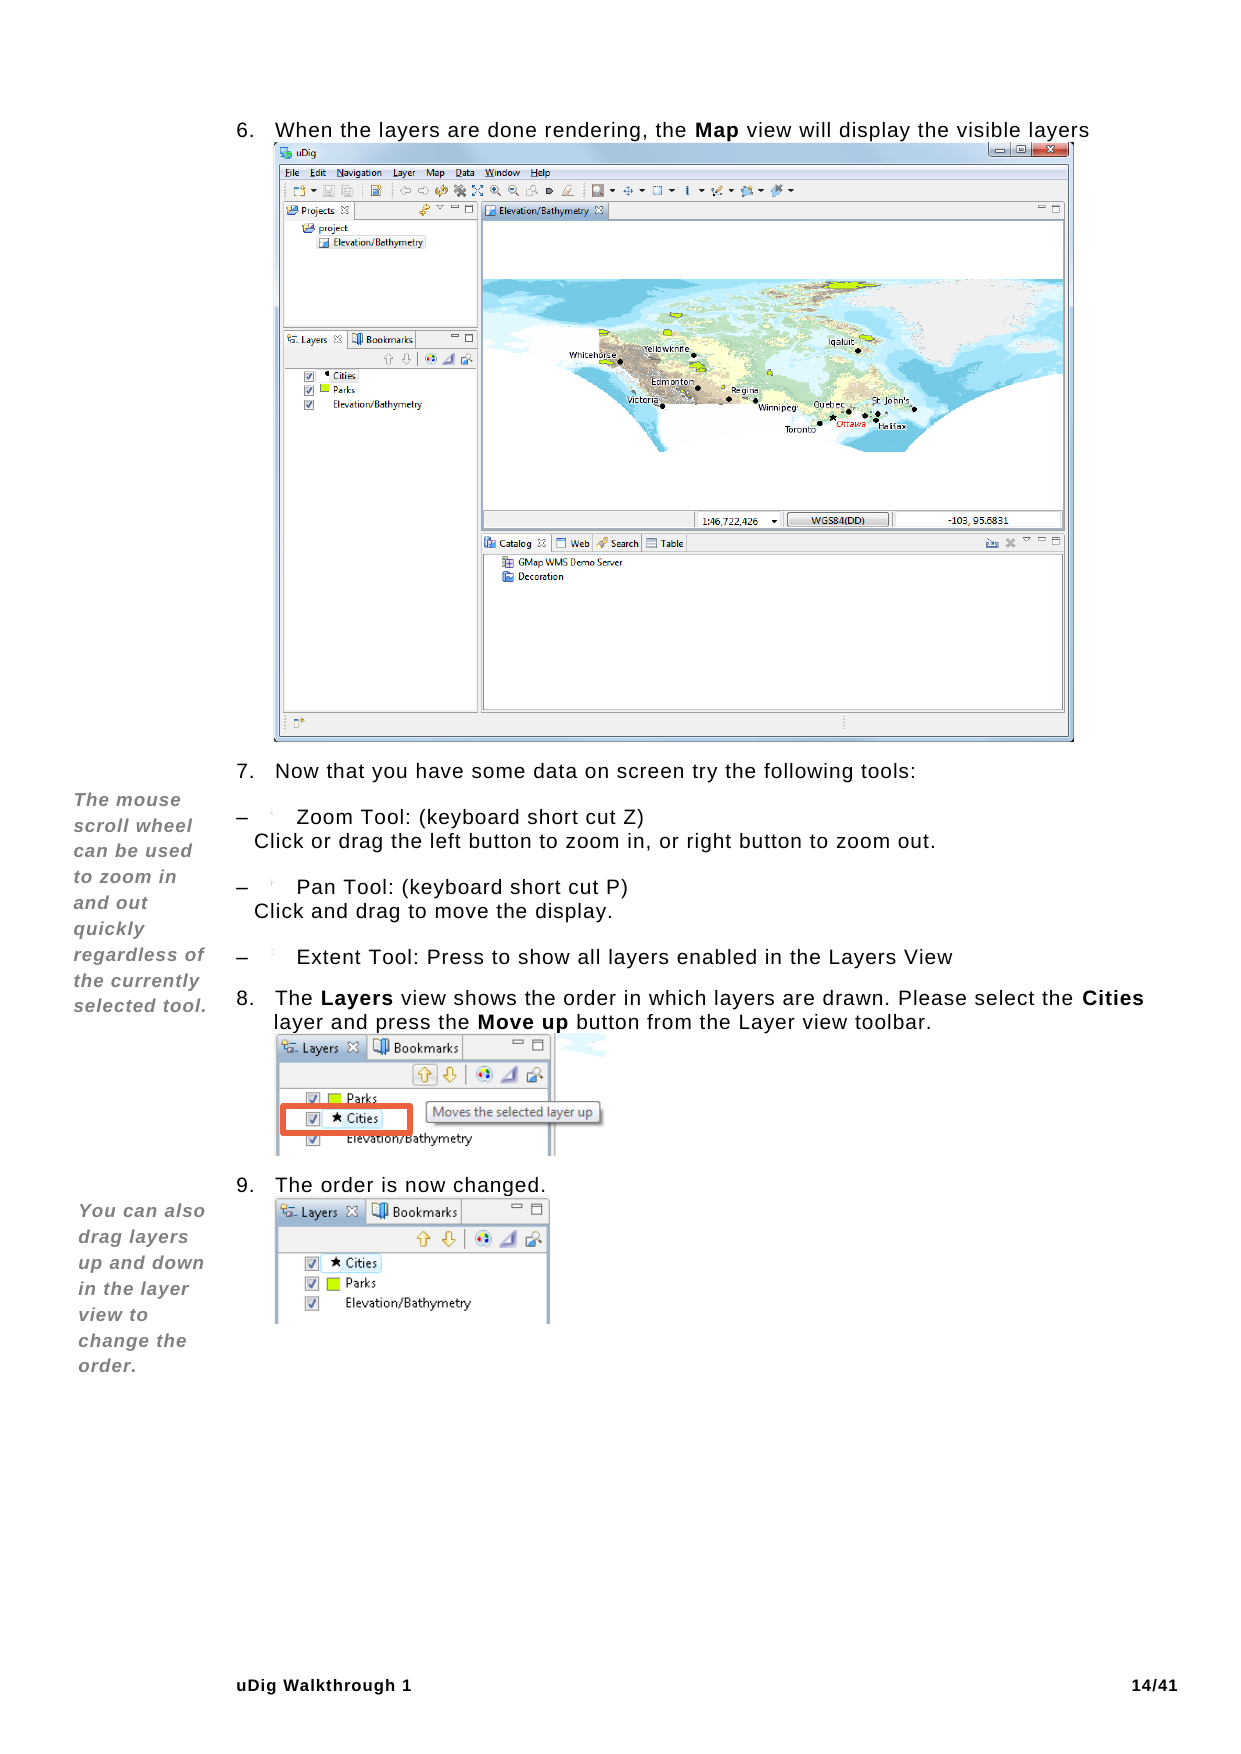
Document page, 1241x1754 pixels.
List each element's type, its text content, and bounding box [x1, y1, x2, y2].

list The order is now changed. [236, 1173, 1181, 1196]
list You can also drag layers up and down in the layer view to change the order. [78, 1200, 220, 1377]
list When the layers are done rendering, the Map view will display the visible layers [236, 118, 1181, 142]
list Extent Tool: Press to show all layers enabled in the Layers View [236, 939, 1181, 969]
list Zoom Tool: (keyboard short cut Z) Click or drag the left button to zoom in, or right button to zoom out. [236, 799, 1181, 853]
list The Layers view shows the order in which layers are drawn. Please select the Cities layer and press the Move up button from the Layer view toolbar. [236, 986, 1181, 1033]
picture [273, 1033, 605, 1156]
picture [273, 1196, 550, 1324]
list The mouse scroll wheel can be used to zoom in and out quickly regardless of the currently selected tool. [73, 788, 218, 1017]
picture [273, 142, 1074, 742]
list Now that you have some data on screen try the following tools: [236, 759, 1181, 783]
list Pan Tool: (keyboard short cut P) Click and drag to move the display. [236, 869, 1181, 923]
